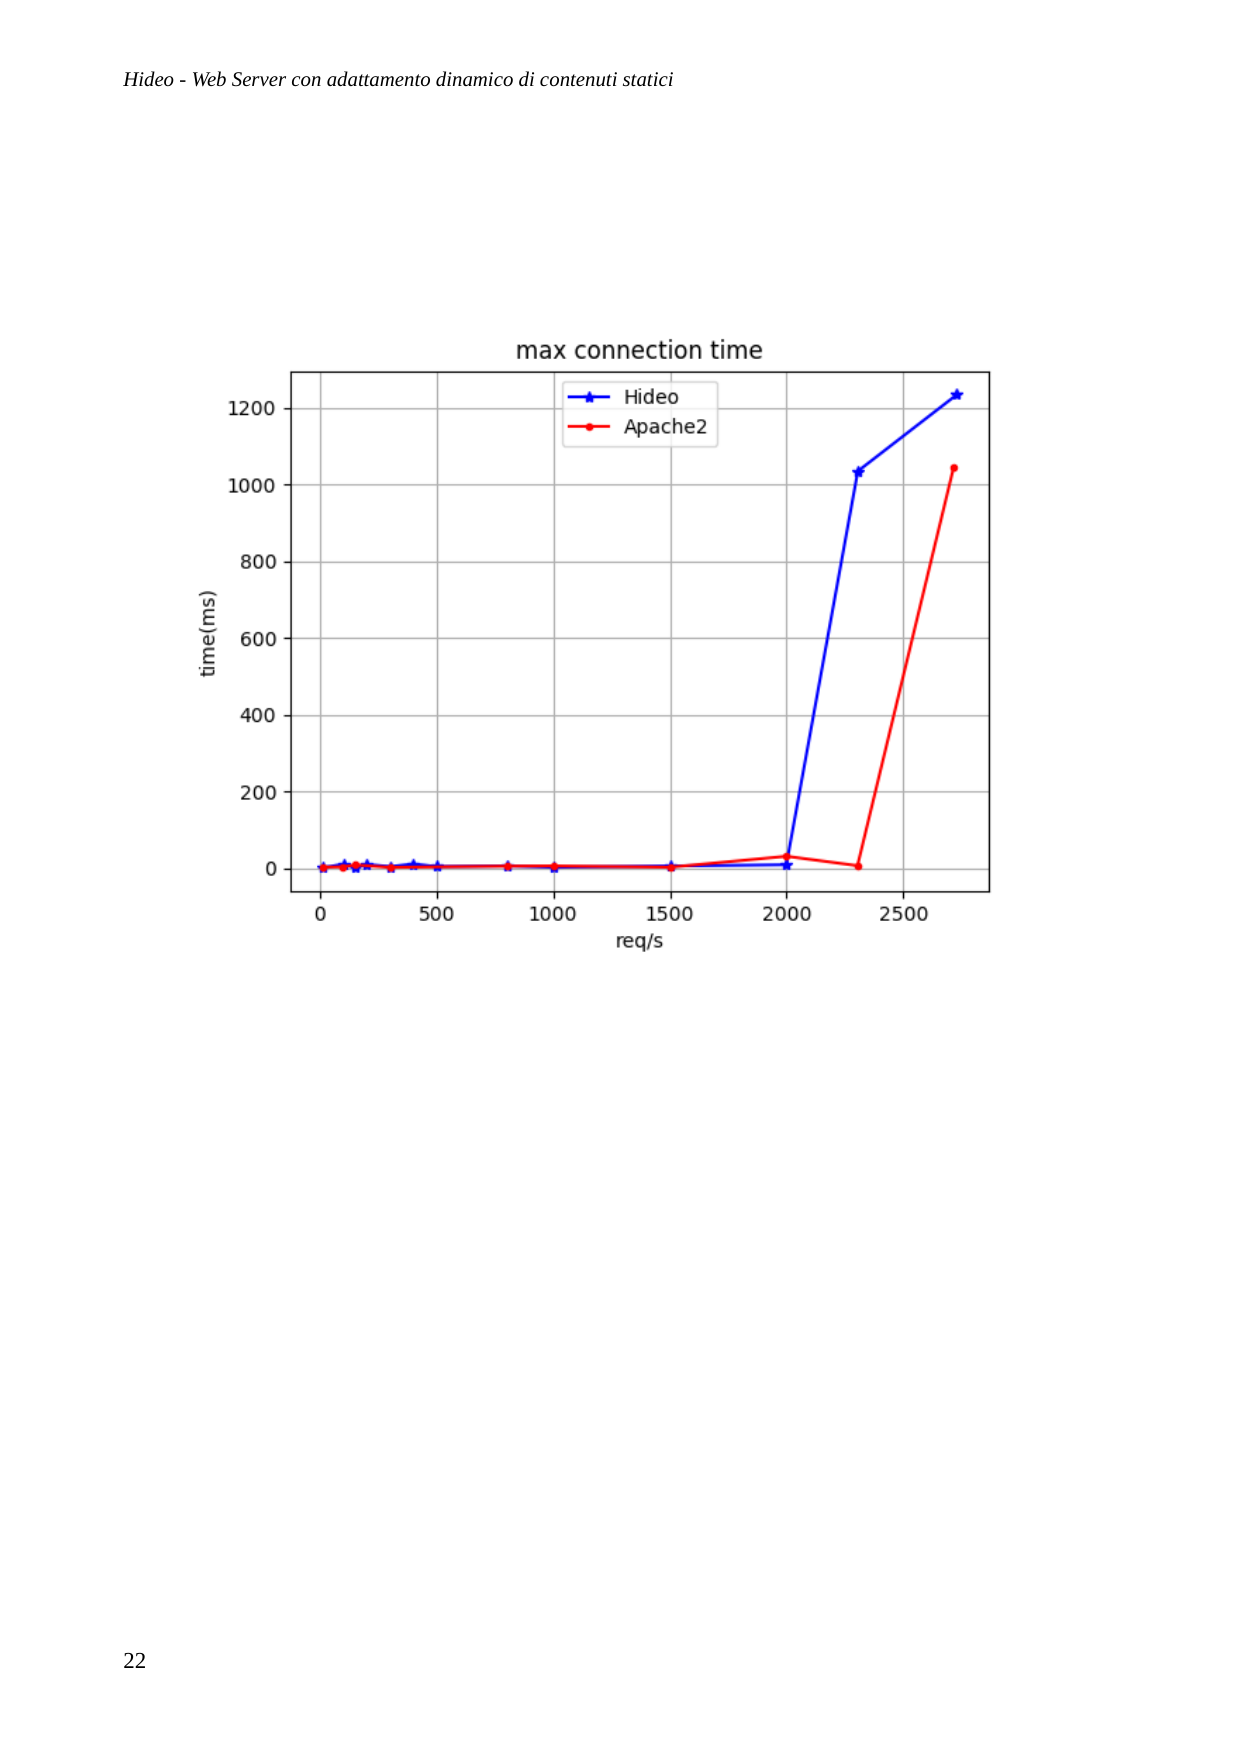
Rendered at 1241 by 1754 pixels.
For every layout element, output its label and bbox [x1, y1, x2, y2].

picture [178, 290, 1079, 966]
